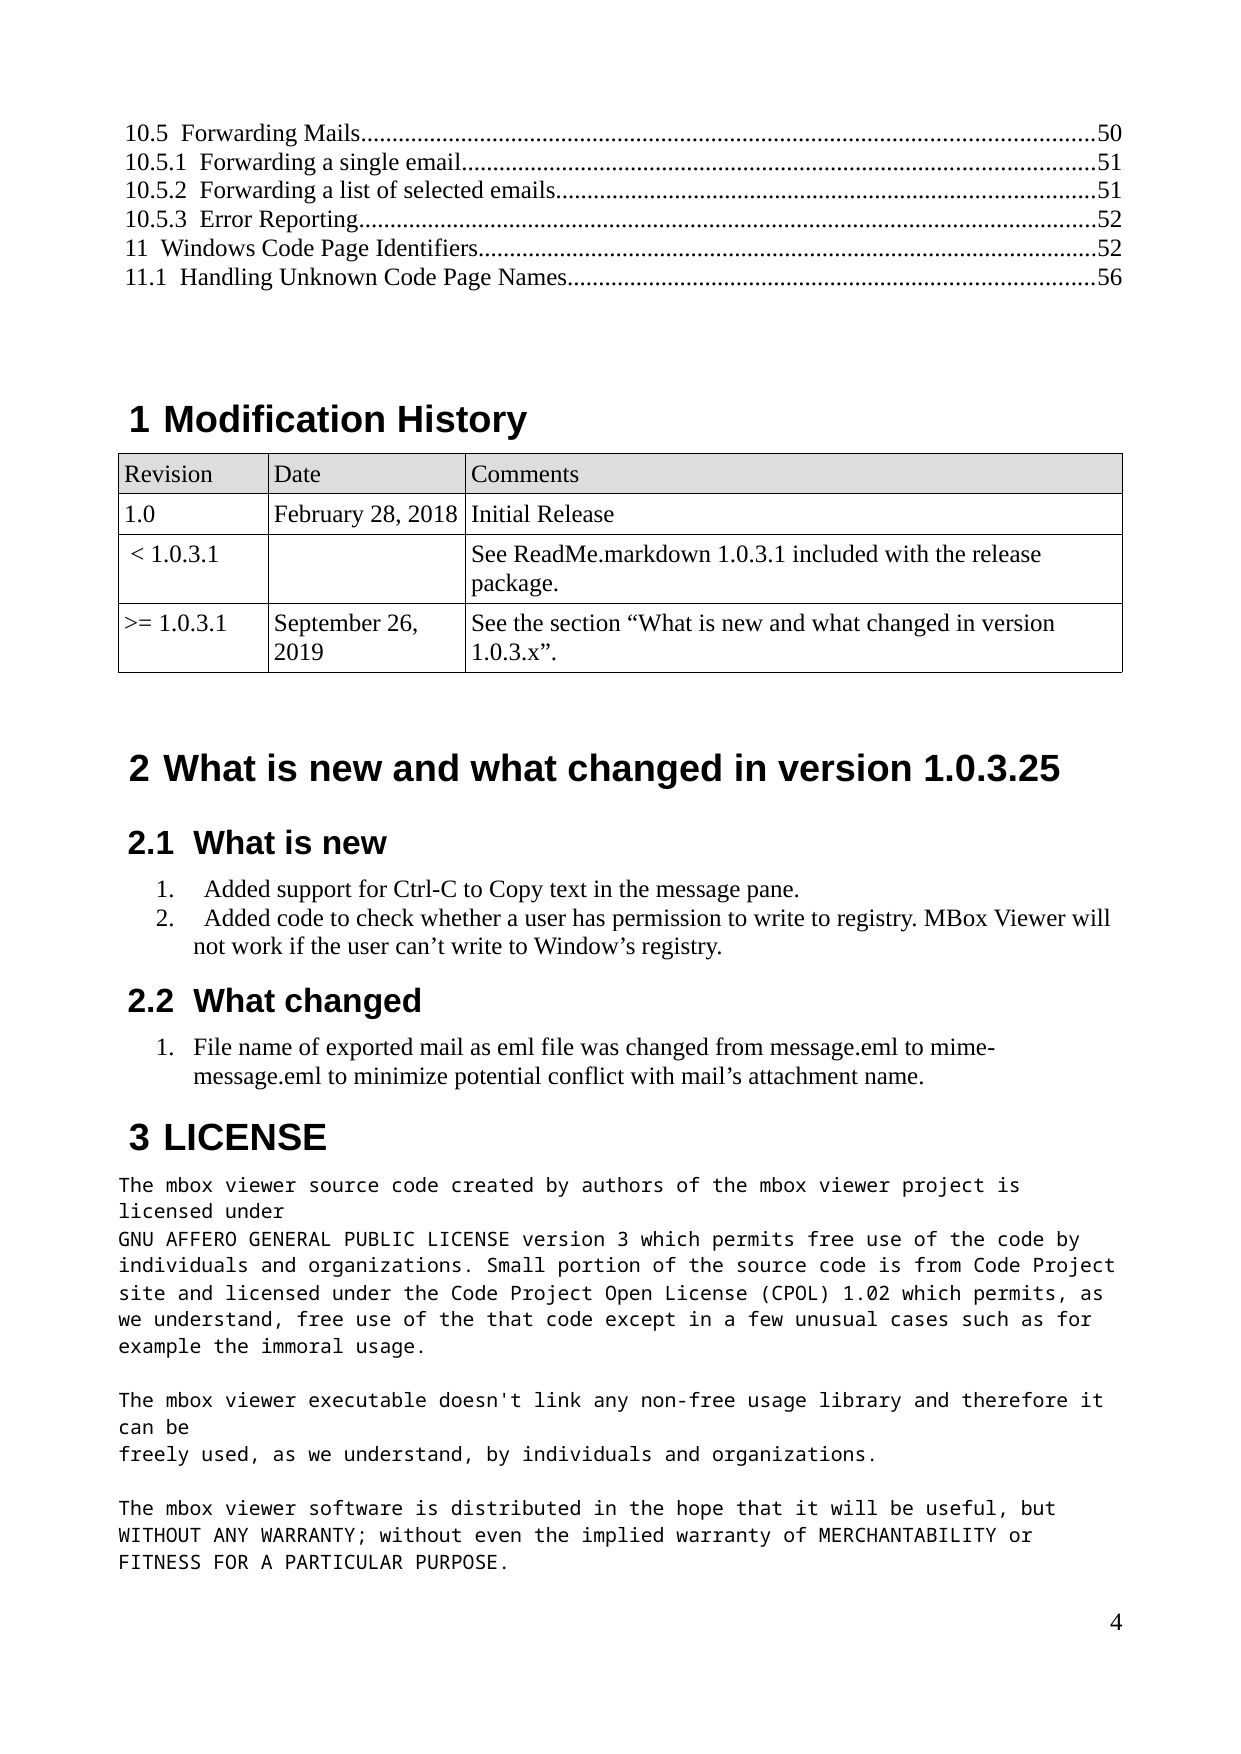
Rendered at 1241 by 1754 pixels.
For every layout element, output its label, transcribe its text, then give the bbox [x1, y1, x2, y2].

text The mbox viewer source code created by authors of the mbox viewer project is licensed under [118, 1171, 1122, 1225]
text 10.5.1 Forwarding a single email 51 [118, 147, 1122, 176]
text 10.5.3 Error Reporting 52 [118, 204, 1122, 233]
table_cell >= 1.0.3.1 [119, 604, 268, 672]
text The mbox viewer executable doesn't link any non-free usage library and therefore it can be [118, 1387, 1122, 1441]
list Added support for Ctrl-C to Copy text in the message pane. [156, 874, 1122, 903]
table_header Revision [119, 454, 268, 493]
text freely used, as we understand, by individuals and organizations. [118, 1441, 1122, 1468]
subtitle What is new and what changed in version 1.0.3.25 [118, 746, 1122, 789]
subtitle What is new [118, 823, 1122, 861]
list Added code to check whether a user has permission to write to registry. MBox Viewer will not work if the user can’t write to Window’s registry. [156, 903, 1122, 960]
table_header Date [269, 454, 465, 493]
subtitle LICENSE [118, 1115, 1122, 1158]
text 11.1 Handling Unknown Code Page Names 56 [118, 262, 1122, 291]
table_cell Initial Release [466, 494, 1122, 533]
table_cell < 1.0.3.1 [119, 535, 268, 603]
table_header Comments [466, 454, 1122, 493]
text 10.5 Forwarding Mails 50 [118, 118, 1122, 147]
table_cell See the section “What is new and what changed in version 1.0.3.x”. [466, 604, 1122, 672]
table_cell 1.0 [119, 494, 268, 533]
subtitle Modification History [118, 397, 1122, 440]
table_cell See ReadMe.markdown 1.0.3.1 included with the release package. [466, 535, 1122, 603]
table_cell [269, 535, 465, 603]
text The mbox viewer software is distributed in the hope that it will be useful, but WITHOUT ANY WARRANTY; without even the implied warranty of MERCHANTABILITY or FITNESS FOR A PARTICULAR PURPOSE. [118, 1494, 1122, 1576]
text GNU AFFERO GENERAL PUBLIC LICENSE version 3 which permits free use of the code by individuals and organizations. Small portion of the source code is from Code Project site and licensed under the Code Project Open License (CPOL) 1.02 which permits, as we understand, free use of the that code except in a few unusual cases such as for example the immoral usage. [118, 1225, 1122, 1360]
subtitle What changed [118, 981, 1122, 1020]
table_cell February 28, 2018 [269, 494, 465, 533]
table_cell September 26, 2019 [269, 604, 465, 672]
list File name of exported mail as eml file was changed from message.eml to mime-message.eml to minimize potential conflict with mail’s attachment name. [156, 1032, 1122, 1090]
text 11 Windows Code Page Identifiers 52 [118, 233, 1122, 262]
text 10.5.2 Forwarding a list of selected emails 51 [118, 176, 1122, 204]
